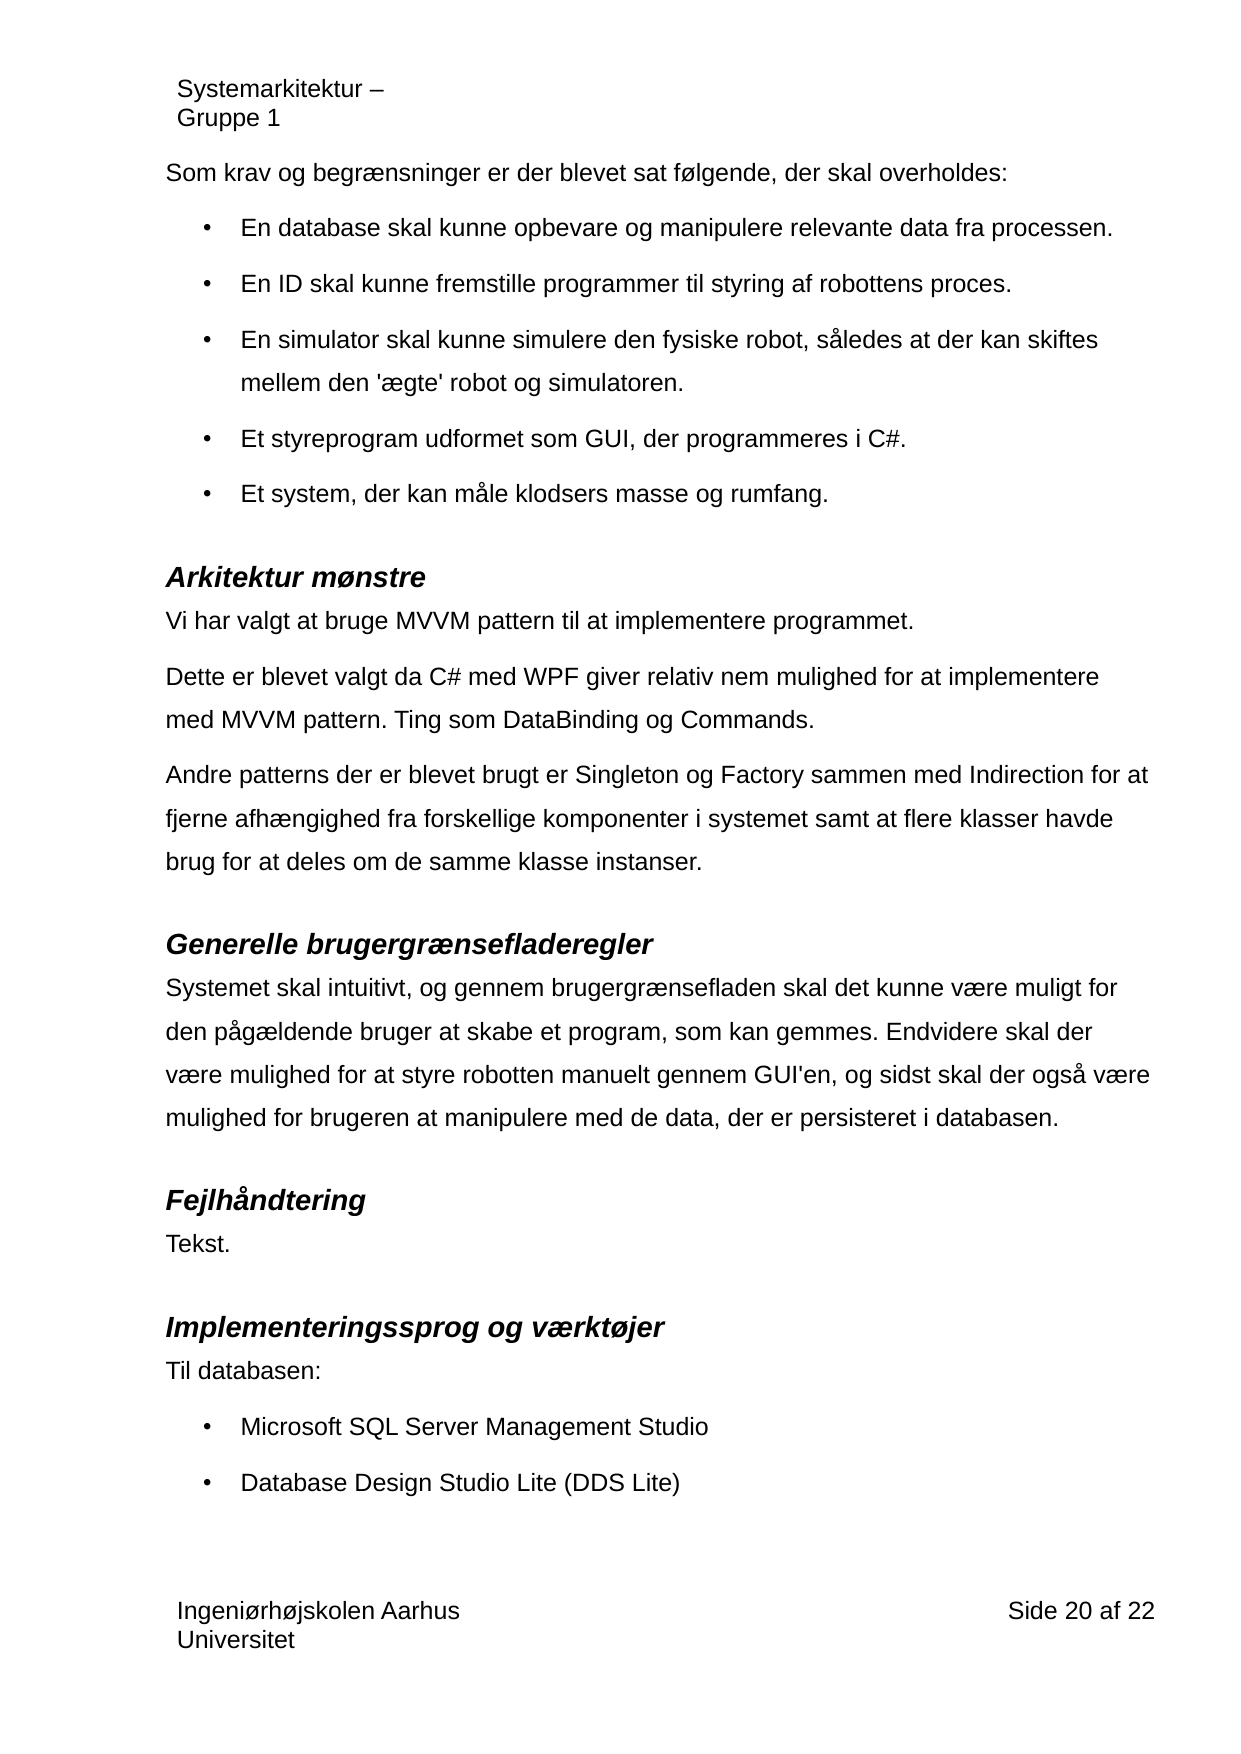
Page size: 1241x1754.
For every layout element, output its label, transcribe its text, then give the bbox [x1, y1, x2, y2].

text Dette er blevet valgt da C# med WPF giver relativ nem mulighed for at implementere med MVVM pattern. Ting som DataBinding og Commands. [165, 662, 1152, 734]
text Systemet skal intuitivt, og gennem brugergrænsefladen skal det kunne være muligt for den pågældende bruger at skabe et program, som kan gemmes. Endvidere skal der være mulighed for at styre robotten manuelt gennem GUI'en, og sidst skal der også være mulighed for brugeren at manipulere med de data, der er persisteret i databasen. [165, 973, 1152, 1132]
list Et styreprogram udformet som GUI, der programmeres i C#. [203, 424, 1152, 452]
text Tekst. [165, 1229, 1152, 1258]
list En ID skal kunne fremstille programmer til styring af robottens proces. [203, 269, 1152, 298]
subtitle Arkitektur mønstre [165, 560, 1152, 594]
list En database skal kunne opbevare og manipulere relevante data fra processen. [203, 213, 1152, 242]
subtitle Generelle brugergrænsefladeregler [165, 927, 1152, 961]
text Til databasen: [165, 1356, 1152, 1385]
subtitle Fejlhåndtering [165, 1183, 1152, 1217]
subtitle Implementeringssprog og værktøjer [165, 1310, 1152, 1344]
list Database Design Studio Lite (DDS Lite) [203, 1467, 1152, 1496]
list Et system, der kan måle klodsers masse og rumfang. [203, 479, 1152, 508]
text Som krav og begrænsninger er der blevet sat følgende, der skal overholdes: [165, 158, 1152, 186]
text Andre patterns der er blevet brugt er Singleton og Factory sammen med Indirection for at fjerne afhængighed fra forskellige komponenter i systemet samt at flere klasser havde brug for at deles om de samme klasse instanser. [165, 761, 1152, 876]
list En simulator skal kunne simulere den fysiske robot, således at der kan skiftes mellem den 'ægte' robot og simulatoren. [203, 325, 1152, 397]
text Vi har valgt at bruge MVVM pattern til at implementere programmet. [165, 606, 1152, 635]
list Microsoft SQL Server Management Studio [203, 1412, 1152, 1441]
